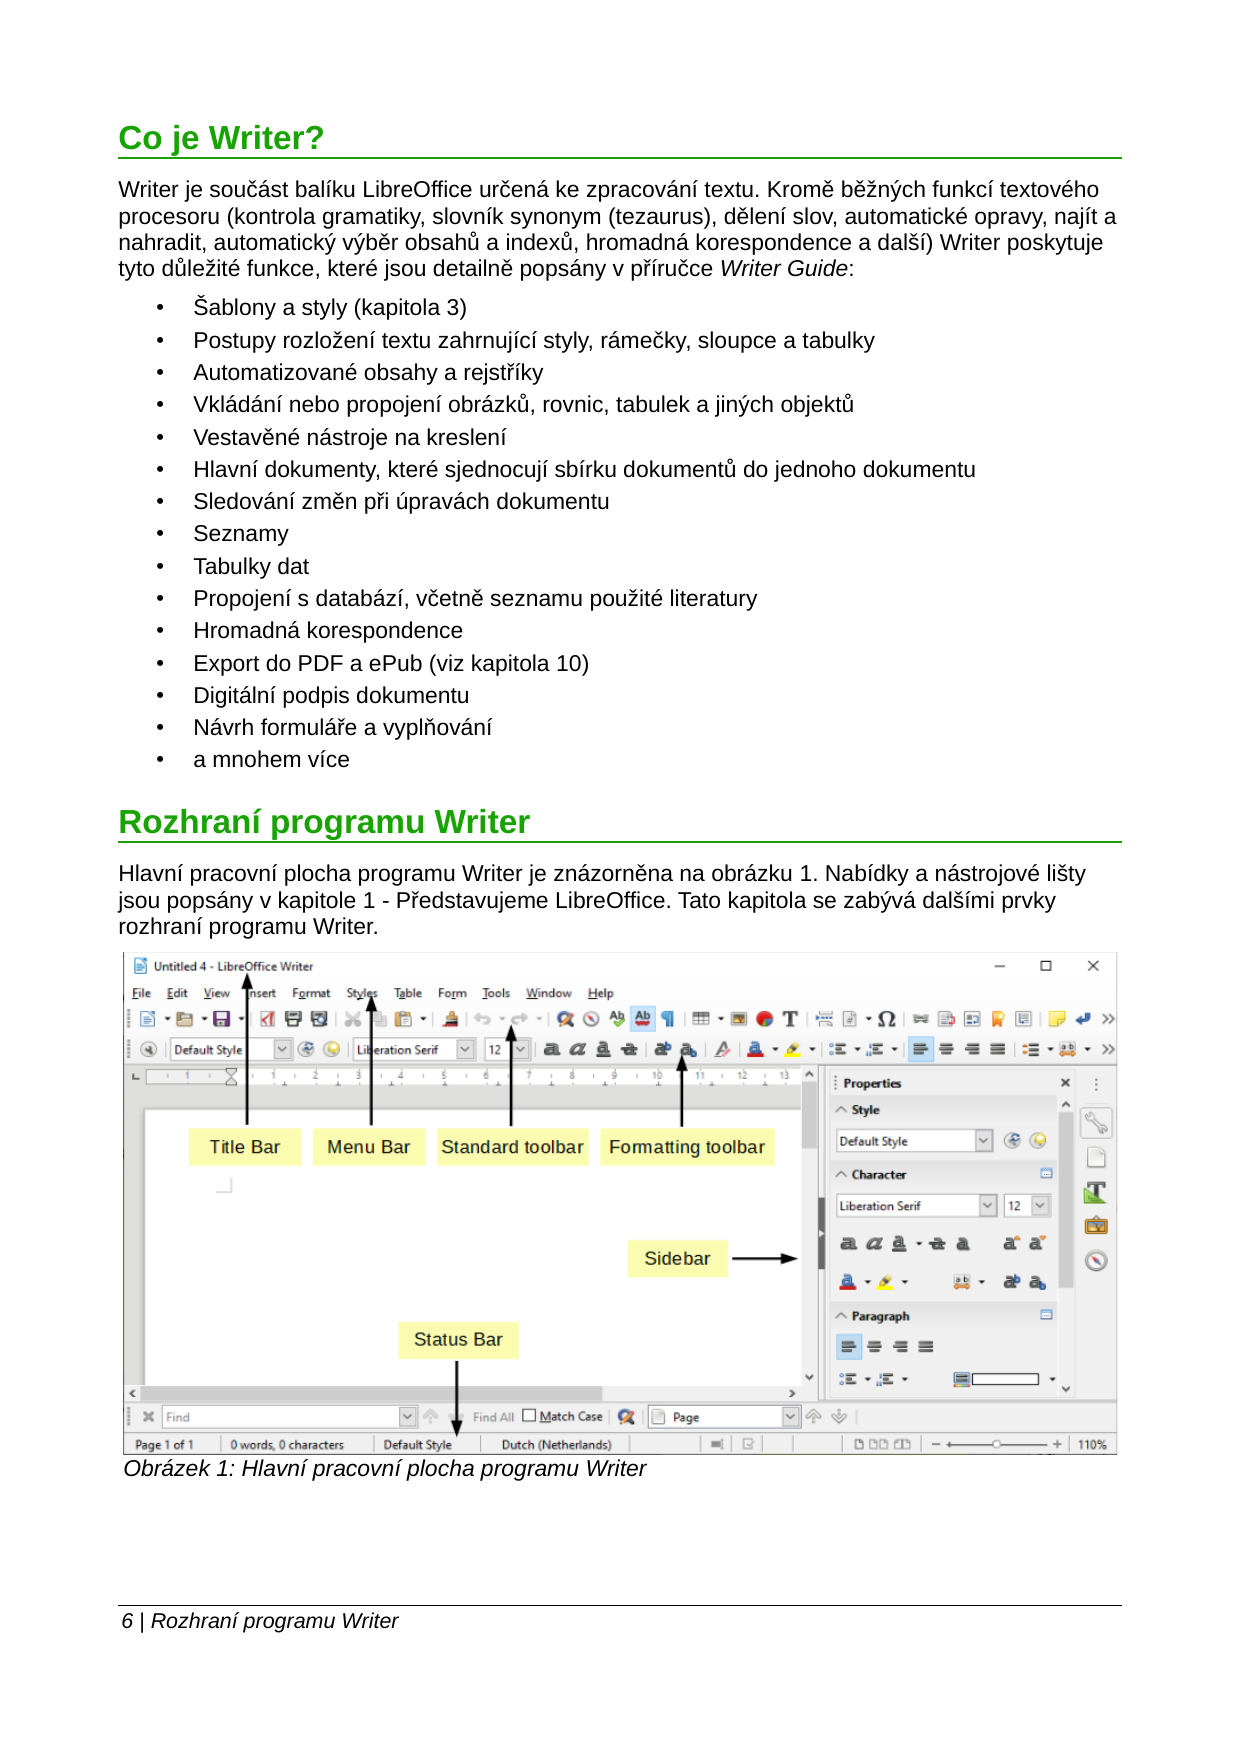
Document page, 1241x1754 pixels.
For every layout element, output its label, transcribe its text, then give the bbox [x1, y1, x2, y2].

list Postupy rozložení textu zahrnující styly, rámečky, sloupce a tabulky [156, 327, 1122, 353]
text Hlavní pracovní plocha programu Writer je znázorněna na obrázku 1. Nabídky a nástrojové lišty jsou popsány v kapitole 1 - Představujeme LibreOffice. Tato kapitola se zabývá dalšími prvky rozhraní programu Writer. [118, 860, 1122, 939]
list Hlavní dokumenty, které sjednocují sbírku dokumentů do jednoho dokumentu [156, 456, 1122, 482]
text Obrázek 1: Hlavní pracovní plocha programu Writer [123, 1455, 1117, 1481]
list a mnohem více [156, 746, 1122, 773]
list Propojení s databází, včetně seznamu použité literatury [156, 585, 1122, 611]
list Hromadná korespondence [156, 617, 1122, 643]
list Šablony a styly (kapitola 3) [156, 294, 1122, 321]
list Automatizované obsahy a rejstříky [156, 359, 1122, 385]
list Návrh formuláře a vyplňování [156, 714, 1122, 740]
list Seznamy [156, 520, 1122, 547]
list Export do PDF a ePub (viz kapitola 10) [156, 649, 1122, 676]
list Digitální podpis dokumentu [156, 682, 1122, 708]
subtitle Rozhraní programu Writer [118, 802, 1122, 841]
subtitle Co je Writer? [118, 118, 1122, 157]
picture [123, 952, 1118, 1455]
text Writer je součást balíku LibreOffice určená ke zpracování textu. Kromě běžných funkcí textového procesoru (kontrola gramatiky, slovník synonym (tezaurus), dělení slov, automatické opravy, najít a nahradit, automatický výběr obsahů a indexů, hromadná korespondence a další) Writer poskytuje tyto důležité funkce, které jsou detailně popsány v příručce Writer Guide: [118, 176, 1122, 282]
list Sledování změn při úpravách dokumentu [156, 488, 1122, 514]
list Vkládání nebo propojení obrázků, rovnic, tabulek a jiných objektů [156, 391, 1122, 417]
list Tabulky dat [156, 553, 1122, 579]
list Vestavěné nástroje na kreslení [156, 423, 1122, 450]
